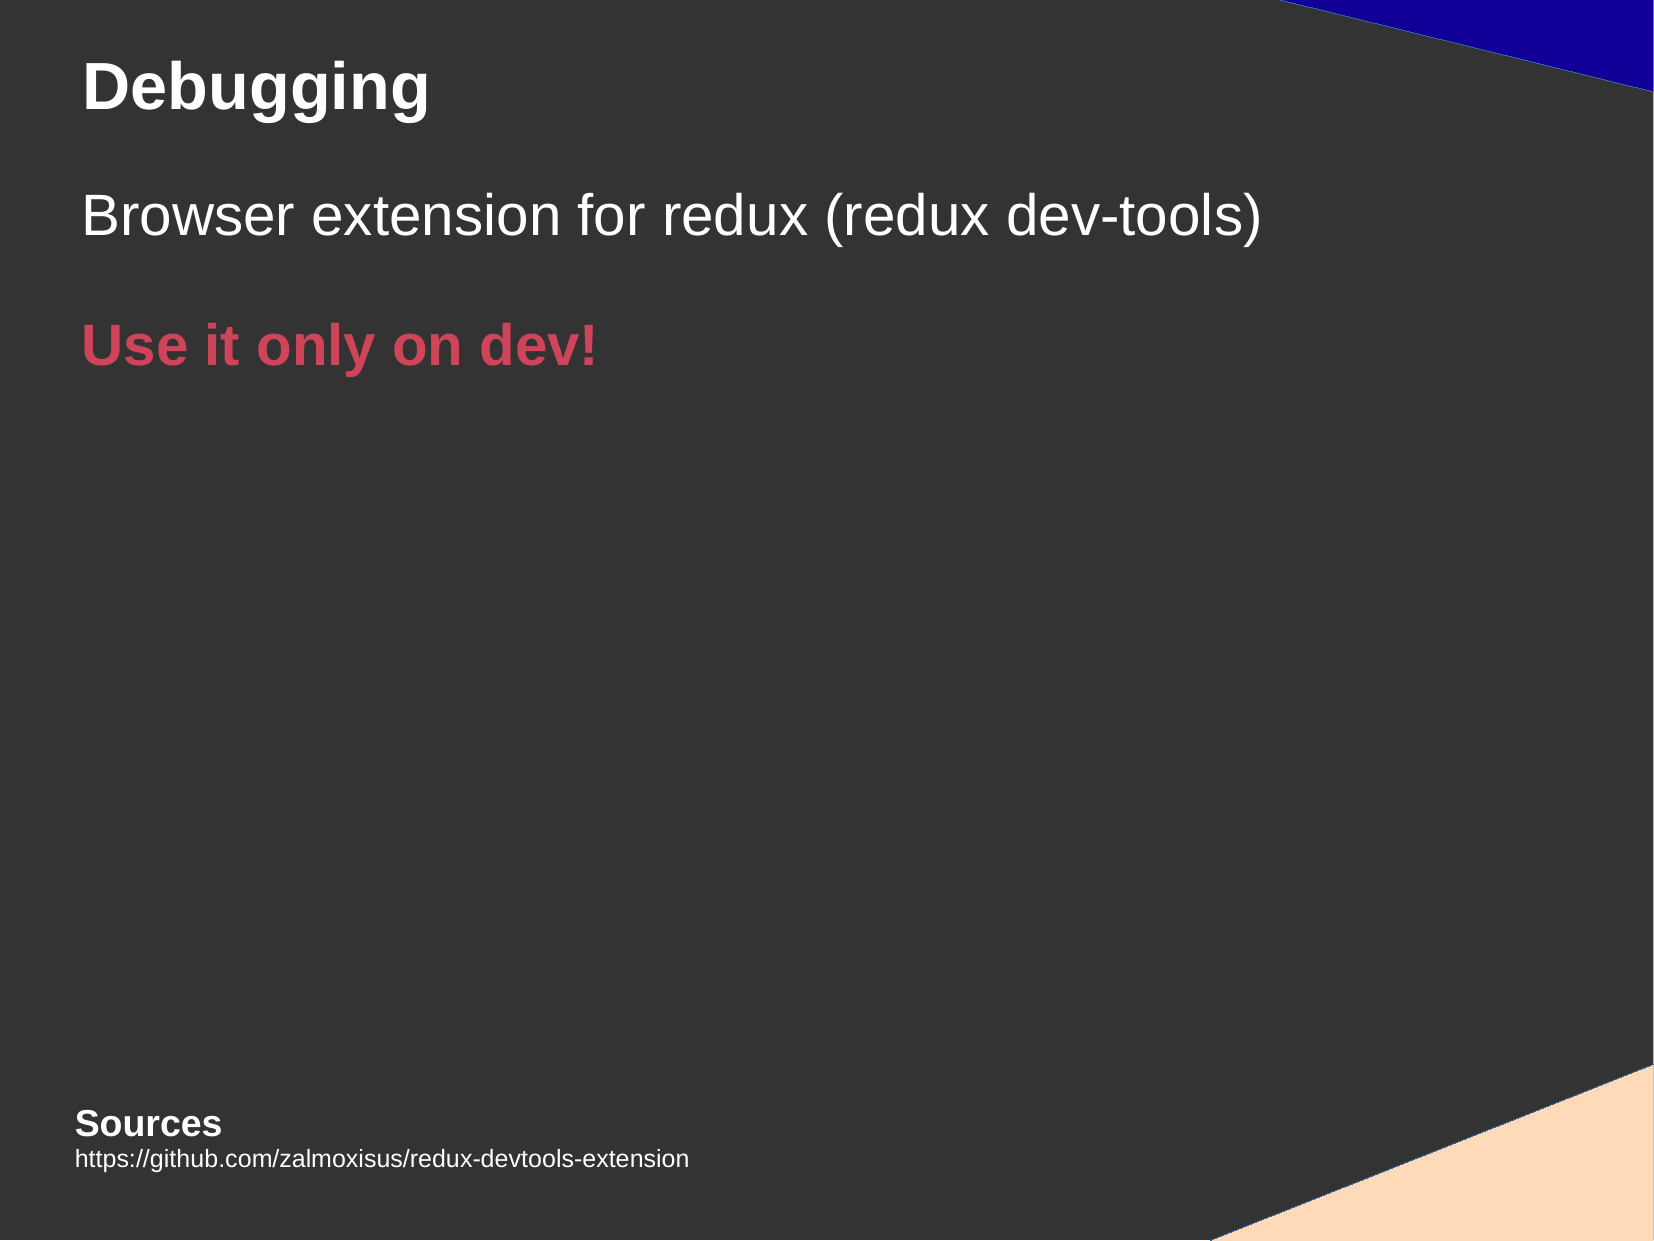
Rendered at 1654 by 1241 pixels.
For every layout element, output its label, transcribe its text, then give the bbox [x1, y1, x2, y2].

text_box [1208, 1064, 1654, 1241]
title Debugging [82, 49, 1201, 182]
title Browser extension for redux (redux dev-tools) Use it only on dev! [81, 182, 1570, 836]
text_box [1280, 0, 1654, 92]
text_box Sources https://github.com/zalmoxisus/redux-devtools-extension [60, 1095, 1546, 1194]
